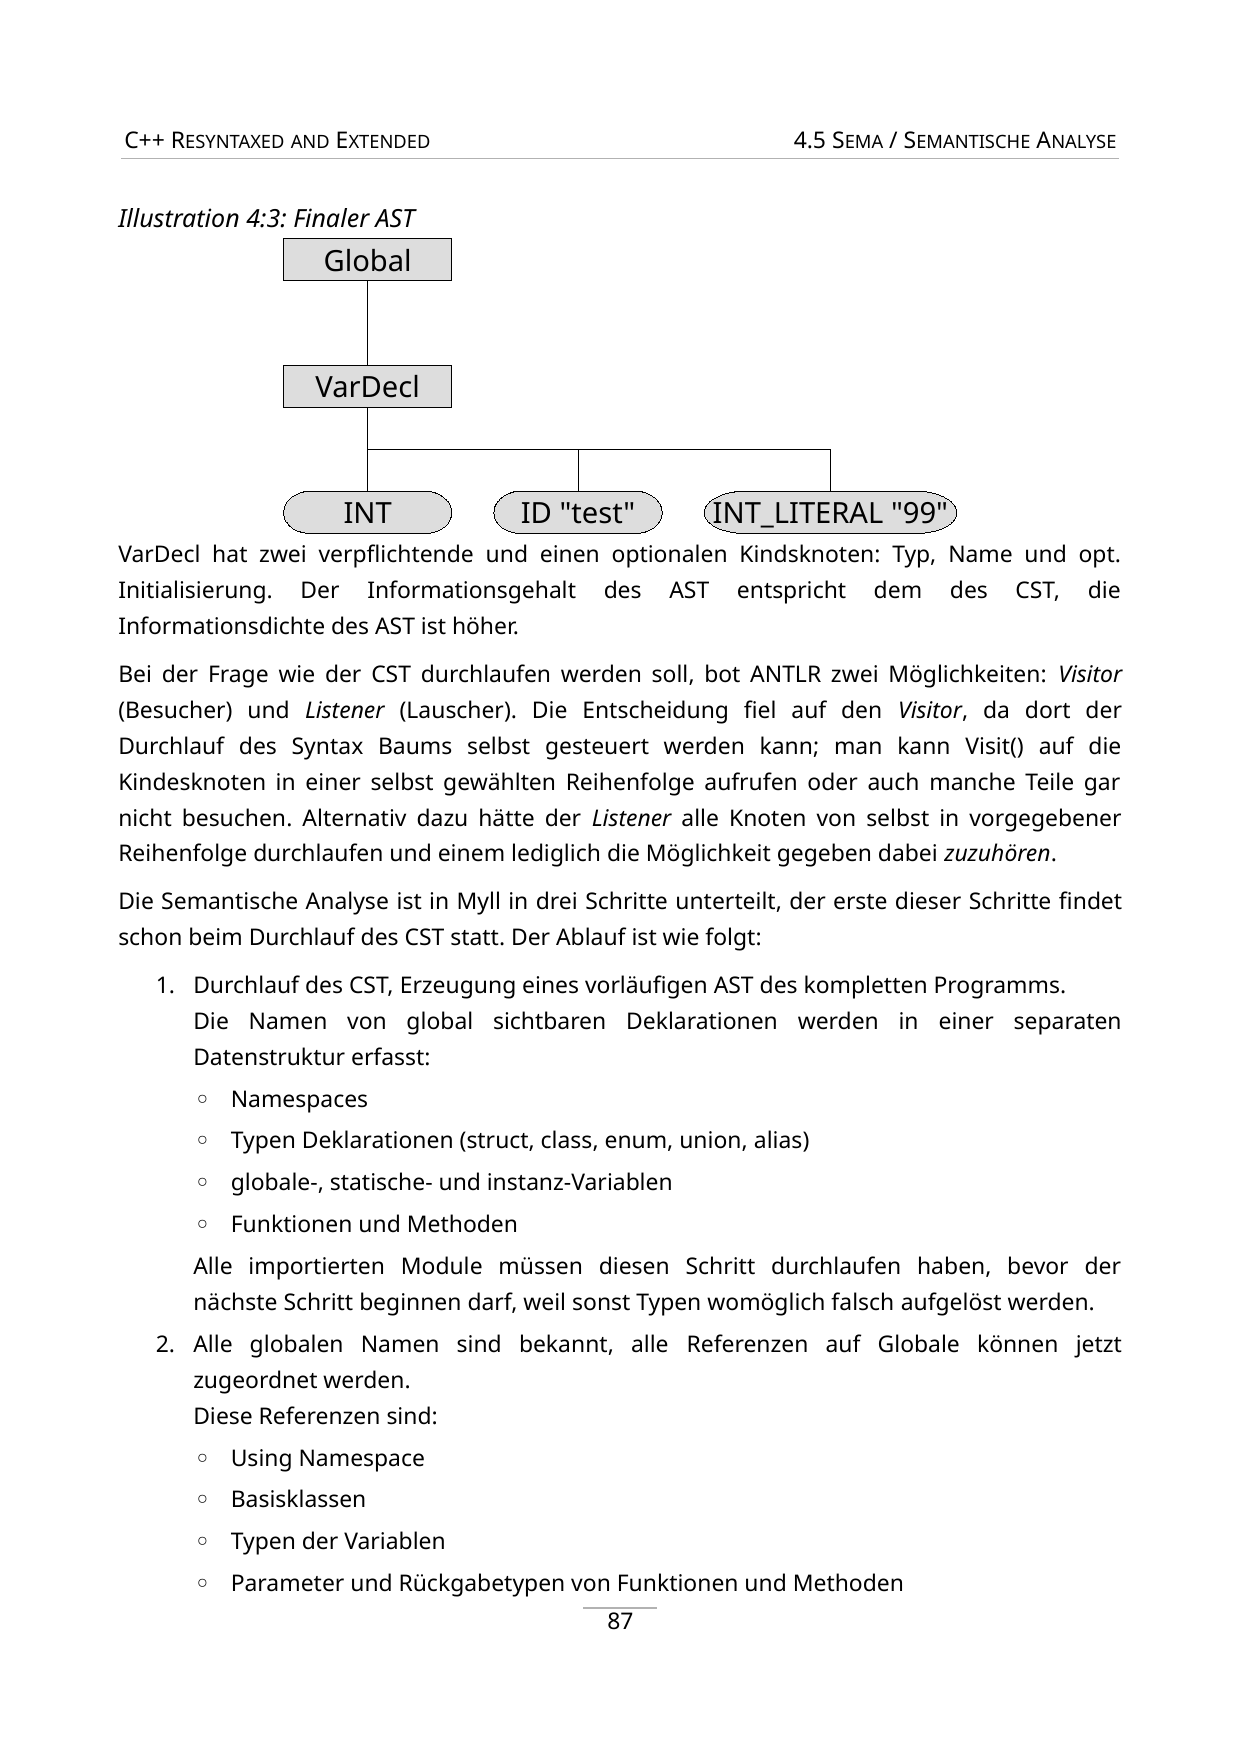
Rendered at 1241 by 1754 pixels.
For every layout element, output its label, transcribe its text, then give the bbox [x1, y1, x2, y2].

list Parameter und Rückgabetypen von Funktionen und Methoden [193, 1567, 1122, 1598]
list Alle importierten Module müssen diesen Schritt durchlaufen haben, bevor der nächste Schritt beginnen darf, weil sonst Typen womöglich falsch aufgelöst werden. [156, 1250, 1122, 1317]
text [118, 173, 1122, 201]
list Durchlauf des CST, Erzeugung eines vorläufigen AST des kompletten Programms. Die Namen von global sichtbaren Deklarationen werden in einer separaten Datenstruktur erfasst: [156, 969, 1122, 1072]
list Basisklassen [193, 1483, 1122, 1515]
list globale-, statische- und instanz-Variablen [193, 1166, 1122, 1197]
list Using Namespace [193, 1442, 1122, 1473]
list Namespaces [193, 1082, 1122, 1114]
list Typen Deklarationen (struct, class, enum, union, alias) [193, 1124, 1122, 1156]
text Bei der Frage wie der CST durchlaufen werden soll, bot ANTLR zwei Möglichkeiten: Visitor (Besucher) und Listener (Lauscher). Die Entscheidung fiel auf den Visitor, da dort der Durchlauf des Syntax Baums selbst gesteuert werden kann; man kann Visit() auf die Kindesknoten in einer selbst gewählten Reihenfolge aufrufen oder auch manche Teile gar nicht besuchen. Alternativ dazu hätte der Listener alle Knoten von selbst in vorgegebener Reihenfolge durchlaufen und einem lediglich die Möglichkeit gegeben dabei zuzuhören. [118, 658, 1122, 869]
list Alle globalen Namen sind bekannt, alle Referenzen auf Globale können jetzt zugeordnet werden. Diese Referenzen sind: [156, 1328, 1122, 1431]
text VarDecl hat zwei verpflichtende und einen optionalen Kindsknoten: Typ, Name und opt. Initialisierung. Der Informationsgehalt des AST entspricht dem des CST, die Informationsdichte des AST ist höher. [118, 235, 1122, 641]
list Funktionen und Methoden [193, 1208, 1122, 1239]
text Die Semantische Analyse ist in Myll in drei Schritte unterteilt, der erste dieser Schritte findet schon beim Durchlauf des CST statt. Der Ablauf ist wie folgt: [118, 885, 1122, 952]
text Illustration 4:3: Finaler AST [118, 201, 1122, 235]
list Typen der Variablen [193, 1525, 1122, 1557]
